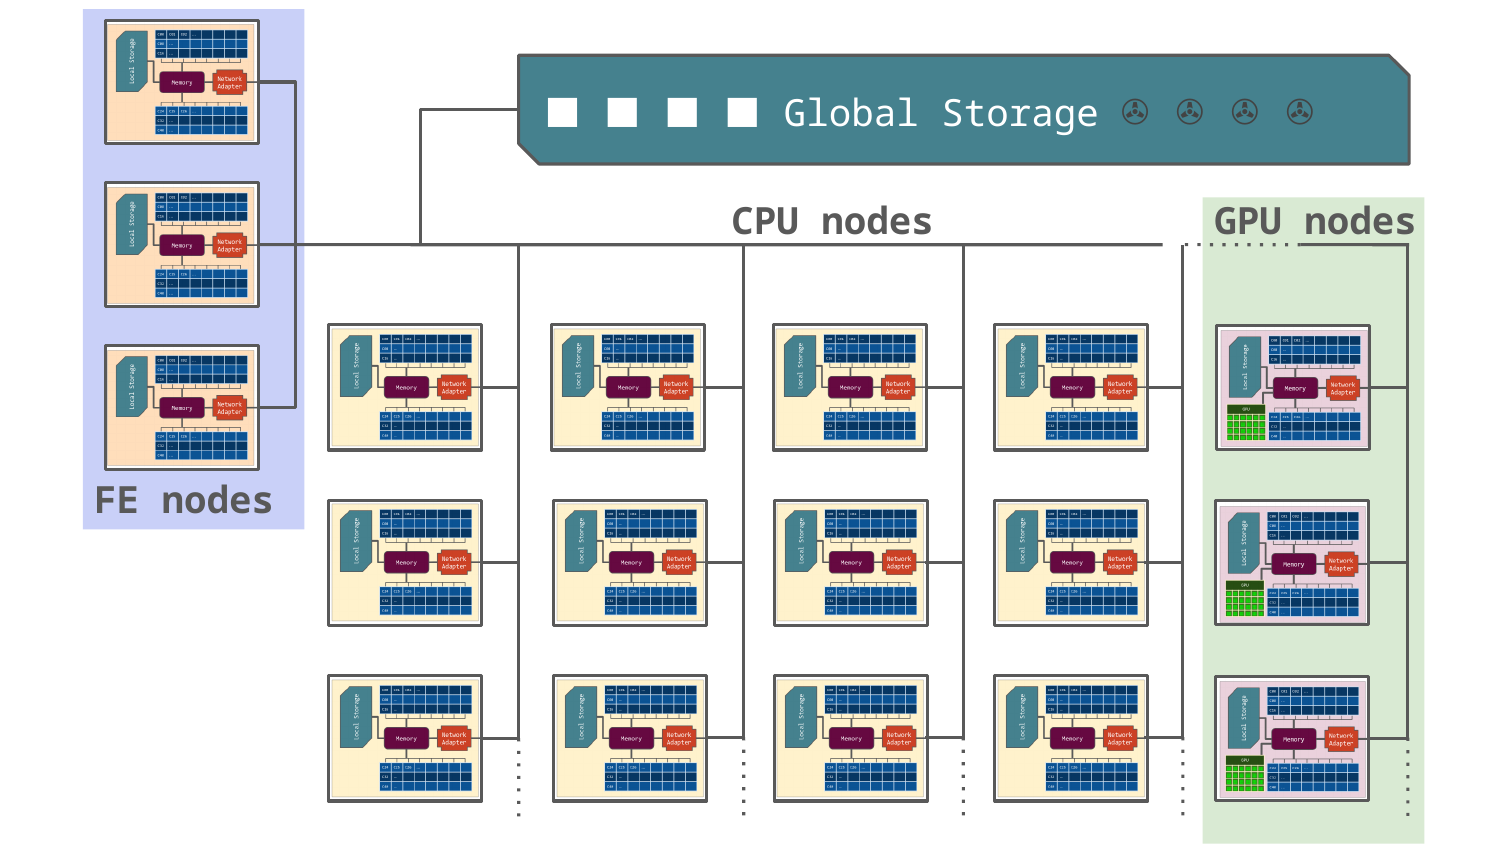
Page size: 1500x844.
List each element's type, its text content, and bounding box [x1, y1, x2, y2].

picture [996, 677, 1147, 800]
picture [330, 326, 481, 449]
picture [107, 21, 258, 143]
picture [330, 677, 481, 800]
picture [107, 347, 258, 468]
text_box [82, 9, 305, 467]
picture [775, 501, 926, 624]
picture [996, 326, 1147, 449]
text_box CPU nodes [642, 184, 1023, 255]
picture [552, 326, 703, 449]
picture [107, 184, 258, 306]
picture [1217, 677, 1367, 799]
text_box [260, 247, 305, 530]
picture [1218, 326, 1369, 448]
text_box FE nodes [73, 467, 295, 530]
picture [555, 501, 706, 624]
picture [774, 326, 925, 449]
text_box GPU nodes [1141, 188, 1490, 251]
text_box [1202, 251, 1425, 844]
picture [330, 501, 481, 624]
picture [555, 677, 706, 800]
picture [1217, 502, 1367, 624]
picture [996, 501, 1147, 624]
text_box ⬛ ⬛ ⬛ ⬛ Global Storage ✇ ✇ ✇ ✇ [518, 55, 1410, 164]
picture [775, 677, 926, 800]
